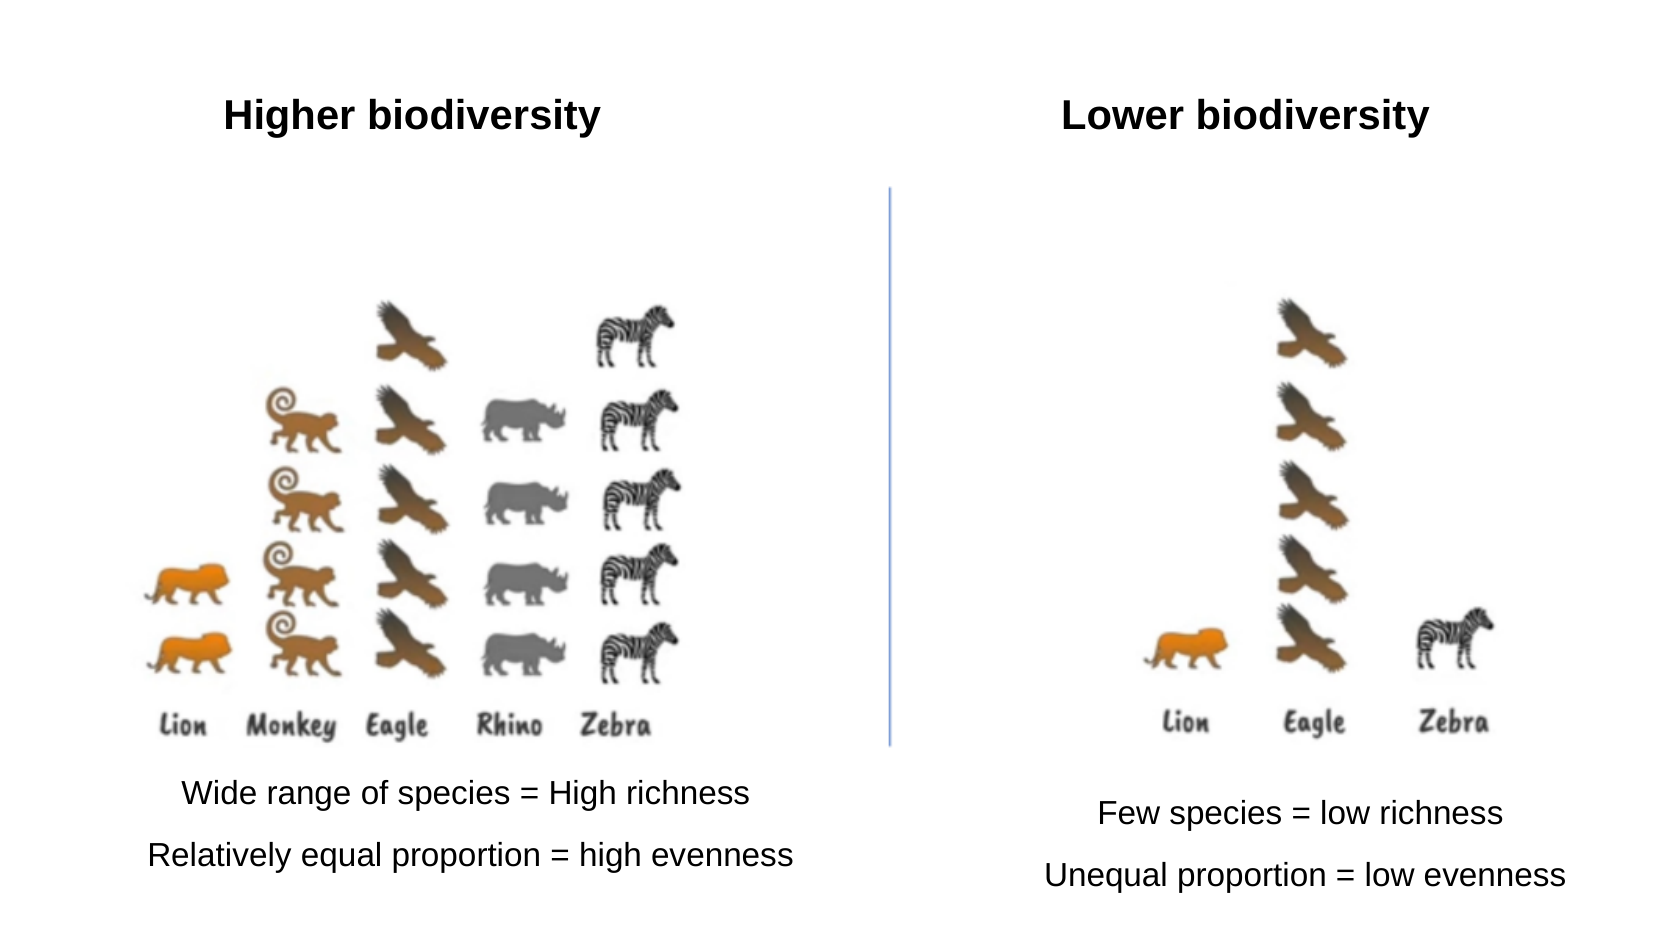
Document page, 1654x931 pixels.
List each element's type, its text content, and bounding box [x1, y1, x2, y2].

text_box Few species = low richness Unequal proportion = low evenness [998, 787, 1613, 902]
title Higher biodiversity Lower biodiversity [82, 37, 1571, 193]
text_box Wide range of species = High richness Relatively equal proportion = high evenness [75, 767, 867, 881]
picture [103, 160, 1547, 768]
